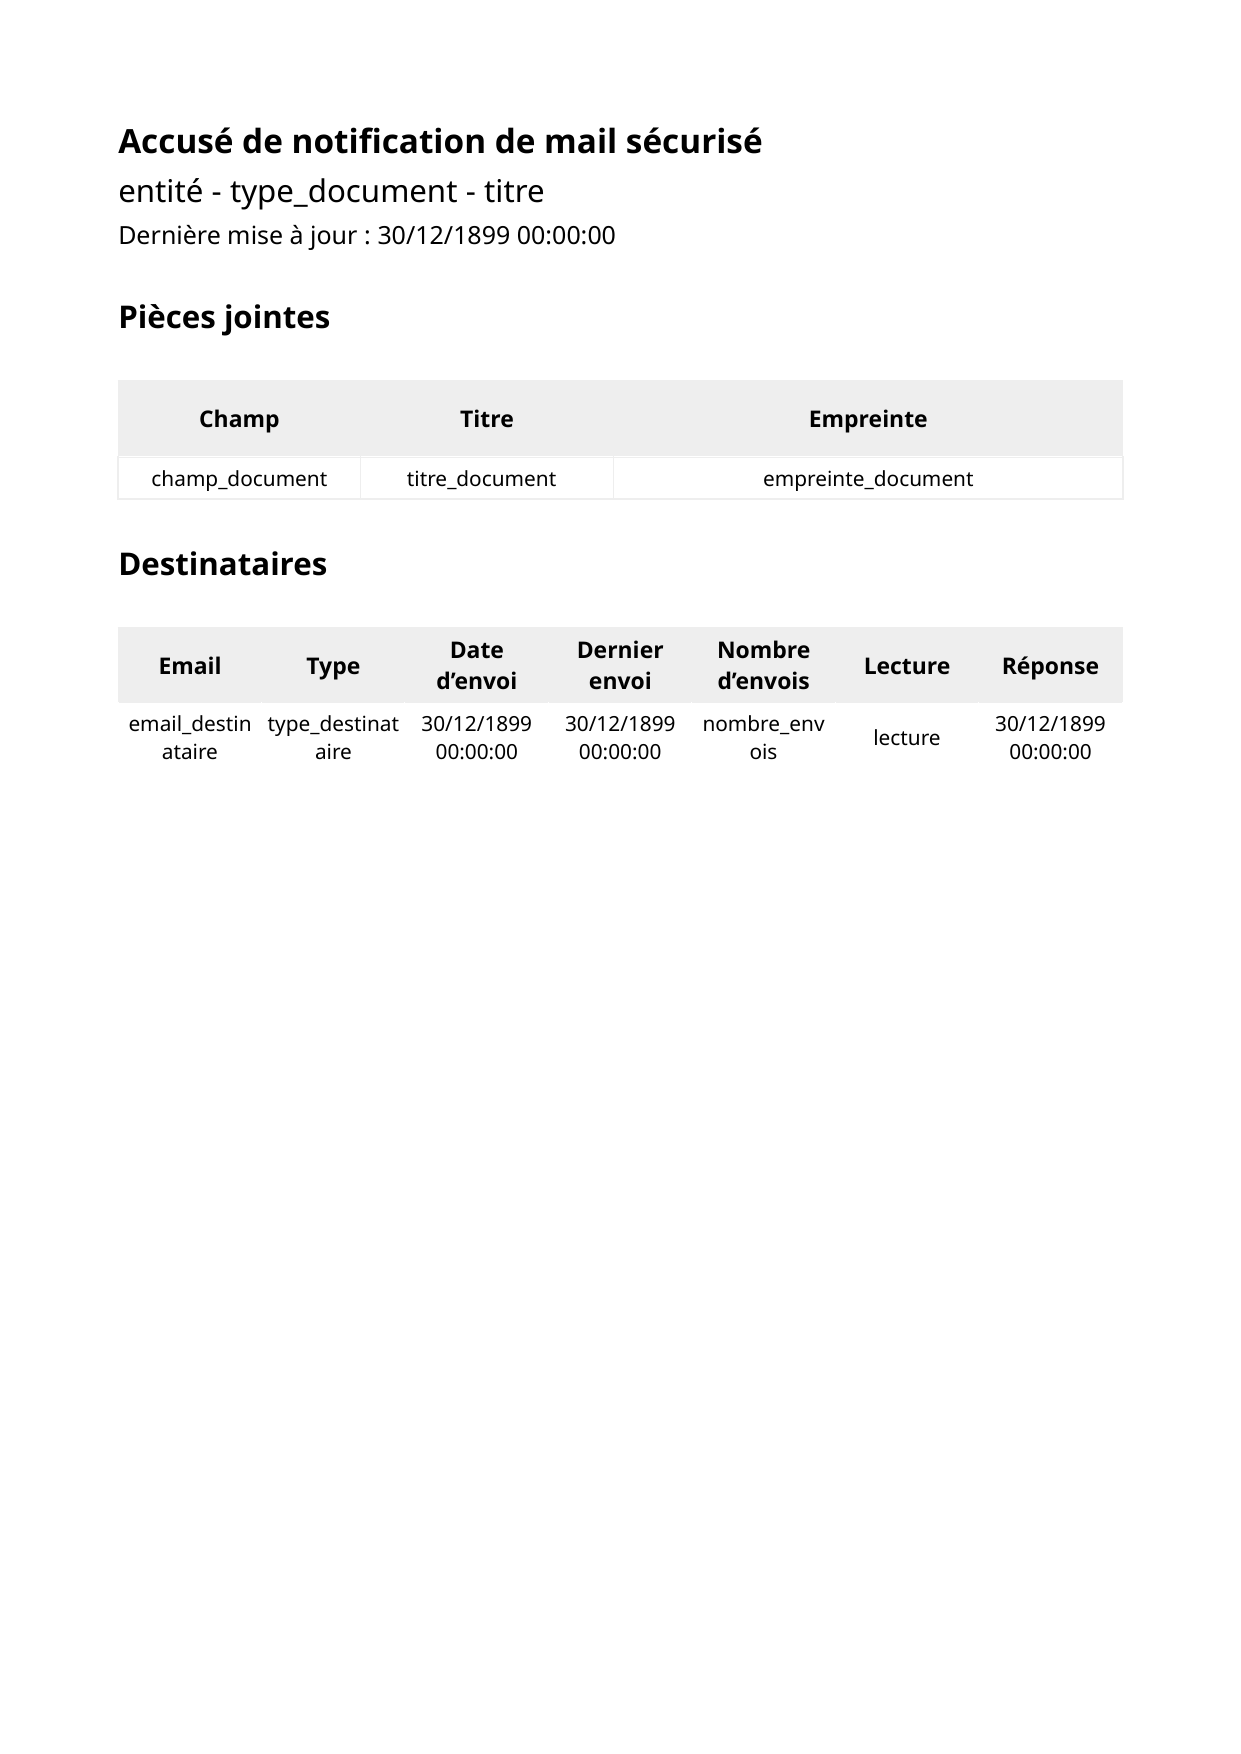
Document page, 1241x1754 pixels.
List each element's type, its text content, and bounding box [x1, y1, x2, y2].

table_header Nombre d’envois [692, 628, 835, 702]
table_cell lecture [836, 703, 978, 772]
table_cell empreinte_document [614, 458, 1122, 498]
table_header Dernier envoi [549, 628, 691, 702]
table_cell titre_document [361, 458, 613, 498]
table_header Champ [119, 381, 360, 456]
text Pièces jointes [118, 295, 1122, 337]
table_cell champ_document [119, 458, 360, 498]
text Destinataires [118, 542, 1122, 585]
table_header Titre [361, 381, 613, 456]
table_cell type_destinataire [262, 703, 404, 772]
table_header Lecture [836, 628, 978, 702]
text Accusé de notification de mail sécurisé [118, 118, 1122, 163]
table_header Empreinte [614, 381, 1122, 456]
text entité - type_document - titre [118, 169, 1122, 212]
table_header Type [262, 628, 404, 702]
table_cell nombre_envois [692, 703, 835, 772]
table_cell 30/12/1899 00:00:00 [979, 703, 1122, 772]
table_cell email_destinataire [119, 703, 261, 772]
table_header Réponse [979, 628, 1122, 702]
table_cell 30/12/1899 00:00:00 [549, 703, 691, 772]
table_header Email [119, 628, 261, 702]
text Dernière mise à jour : 30/12/1899 00:00:00 [118, 218, 1122, 252]
table_header Date d’envoi [405, 628, 548, 702]
table_cell 30/12/1899 00:00:00 [405, 703, 548, 772]
